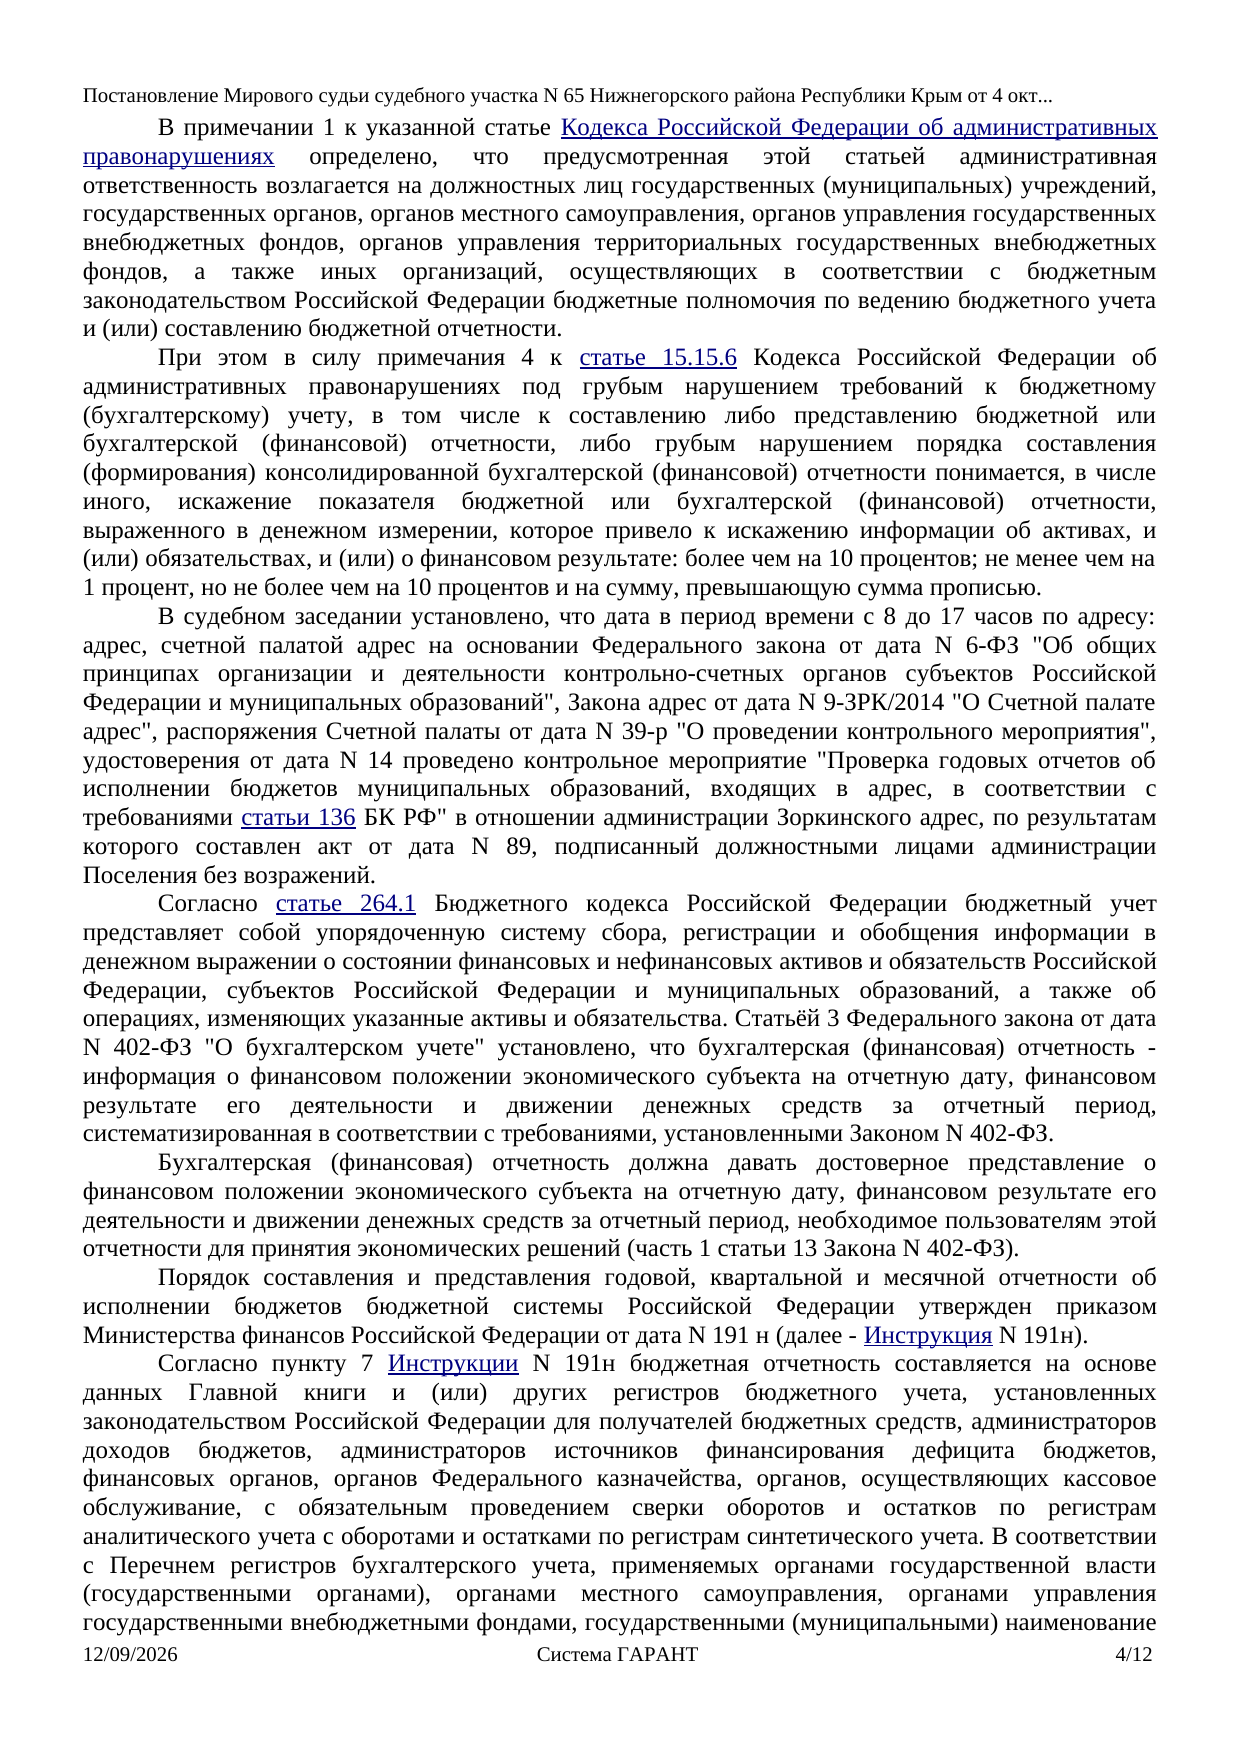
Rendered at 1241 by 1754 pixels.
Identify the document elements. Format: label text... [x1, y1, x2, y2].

text При этом в силу примечания 4 к статье 15.15.6 Кодекса Российской Федерации об административных правонарушениях под грубым нарушением требований к бюджетному (бухгалтерскому) учету, в том числе к составлению либо представлению бюджетной или бухгалтерской (финансовой) отчетности, либо грубым нарушением порядка составления (формирования) консолидированной бухгалтерской (финансовой) отчетности понимается, в числе иного, искажение показателя бюджетной или бухгалтерской (финансовой) отчетности, выраженного в денежном измерении, которое привело к искажению информации об активах, и (или) обязательствах, и (или) о финансовом результате: более чем на 10 процентов; не менее чем на 1 процент, но не более чем на 10 процентов и на сумму, превышающую сумма прописью. [83, 342, 1157, 601]
text Согласно пункту 7 Инструкции N 191н бюджетная отчетность составляется на основе данных Главной книги и (или) других регистров бюджетного учета, установленных законодательством Российской Федерации для получателей бюджетных средств, администраторов доходов бюджетов, администраторов источников финансирования дефицита бюджетов, финансовых органов, органов Федерального казначейства, органов, осуществляющих кассовое обслуживание, с обязательным проведением сверки оборотов и остатков по регистрам аналитического учета с оборотами и остатками по регистрам синтетического учета. В соответствии с Перечнем регистров бухгалтерского учета, применяемых органами государственной власти (государственными органами), органами местного самоуправления, органами управления государственными внебюджетными фондами, государственными (муниципальными) наименование [83, 1348, 1157, 1636]
text Бухгалтерская (финансовая) отчетность должна давать достоверное представление о финансовом положении экономического субъекта на отчетную дату, финансовом результате его деятельности и движении денежных средств за отчетный период, необходимое пользователям этой отчетности для принятия экономических решений (часть 1 статьи 13 Закона N 402-ФЗ). [83, 1147, 1157, 1262]
text В судебном заседании установлено, что дата в период времени с 8 до 17 часов по адресу: адрес, счетной палатой адрес на основании Федерального закона от дата N 6-ФЗ "Об общих принципах организации и деятельности контрольно-счетных органов субъектов Российской Федерации и муниципальных образований", Закона адрес от дата N 9-ЗРК/2014 "О Счетной палате адрес", распоряжения Счетной палаты от дата N 39-р "О проведении контрольного мероприятия", удостоверения от дата N 14 проведено контрольное мероприятие "Проверка годовых отчетов об исполнении бюджетов муниципальных образований, входящих в адрес, в соответствии с требованиями статьи 136 БК РФ" в отношении администрации Зоркинского адрес, по результатам которого составлен акт от дата N 89, подписанный должностными лицами администрации Поселения без возражений. [83, 601, 1157, 888]
text Порядок составления и представления годовой, квартальной и месячной отчетности об исполнении бюджетов бюджетной системы Российской Федерации утвержден приказом Министерства финансов Российской Федерации от дата N 191 н (далее - Инструкция N 191н). [83, 1262, 1157, 1348]
text Согласно статье 264.1 Бюджетного кодекса Российской Федерации бюджетный учет представляет собой упорядоченную систему сбора, регистрации и обобщения информации в денежном выражении о состоянии финансовых и нефинансовых активов и обязательств Российской Федерации, субъектов Российской Федерации и муниципальных образований, а также об операциях, изменяющих указанные активы и обязательства. Статьёй 3 Федерального закона от дата N 402-ФЗ "О бухгалтерском учете" установлено, что бухгалтерская (финансовая) отчетность - информация о финансовом положении экономического субъекта на отчетную дату, финансовом результате его деятельности и движении денежных средств за отчетный период, систематизированная в соответствии с требованиями, установленными Законом N 402-ФЗ. [83, 888, 1157, 1147]
text В примечании 1 к указанной статье Кодекса Российской Федерации об административных правонарушениях определено, что предусмотренная этой статьей административная ответственность возлагается на должностных лиц государственных (муниципальных) учреждений, государственных органов, органов местного самоуправления, органов управления государственных внебюджетных фондов, органов управления территориальных государственных внебюджетных фондов, а также иных организаций, осуществляющих в соответствии с бюджетным законодательством Российской Федерации бюджетные полномочия по ведению бюджетного учета и (или) составлению бюджетной отчетности. [83, 112, 1157, 342]
